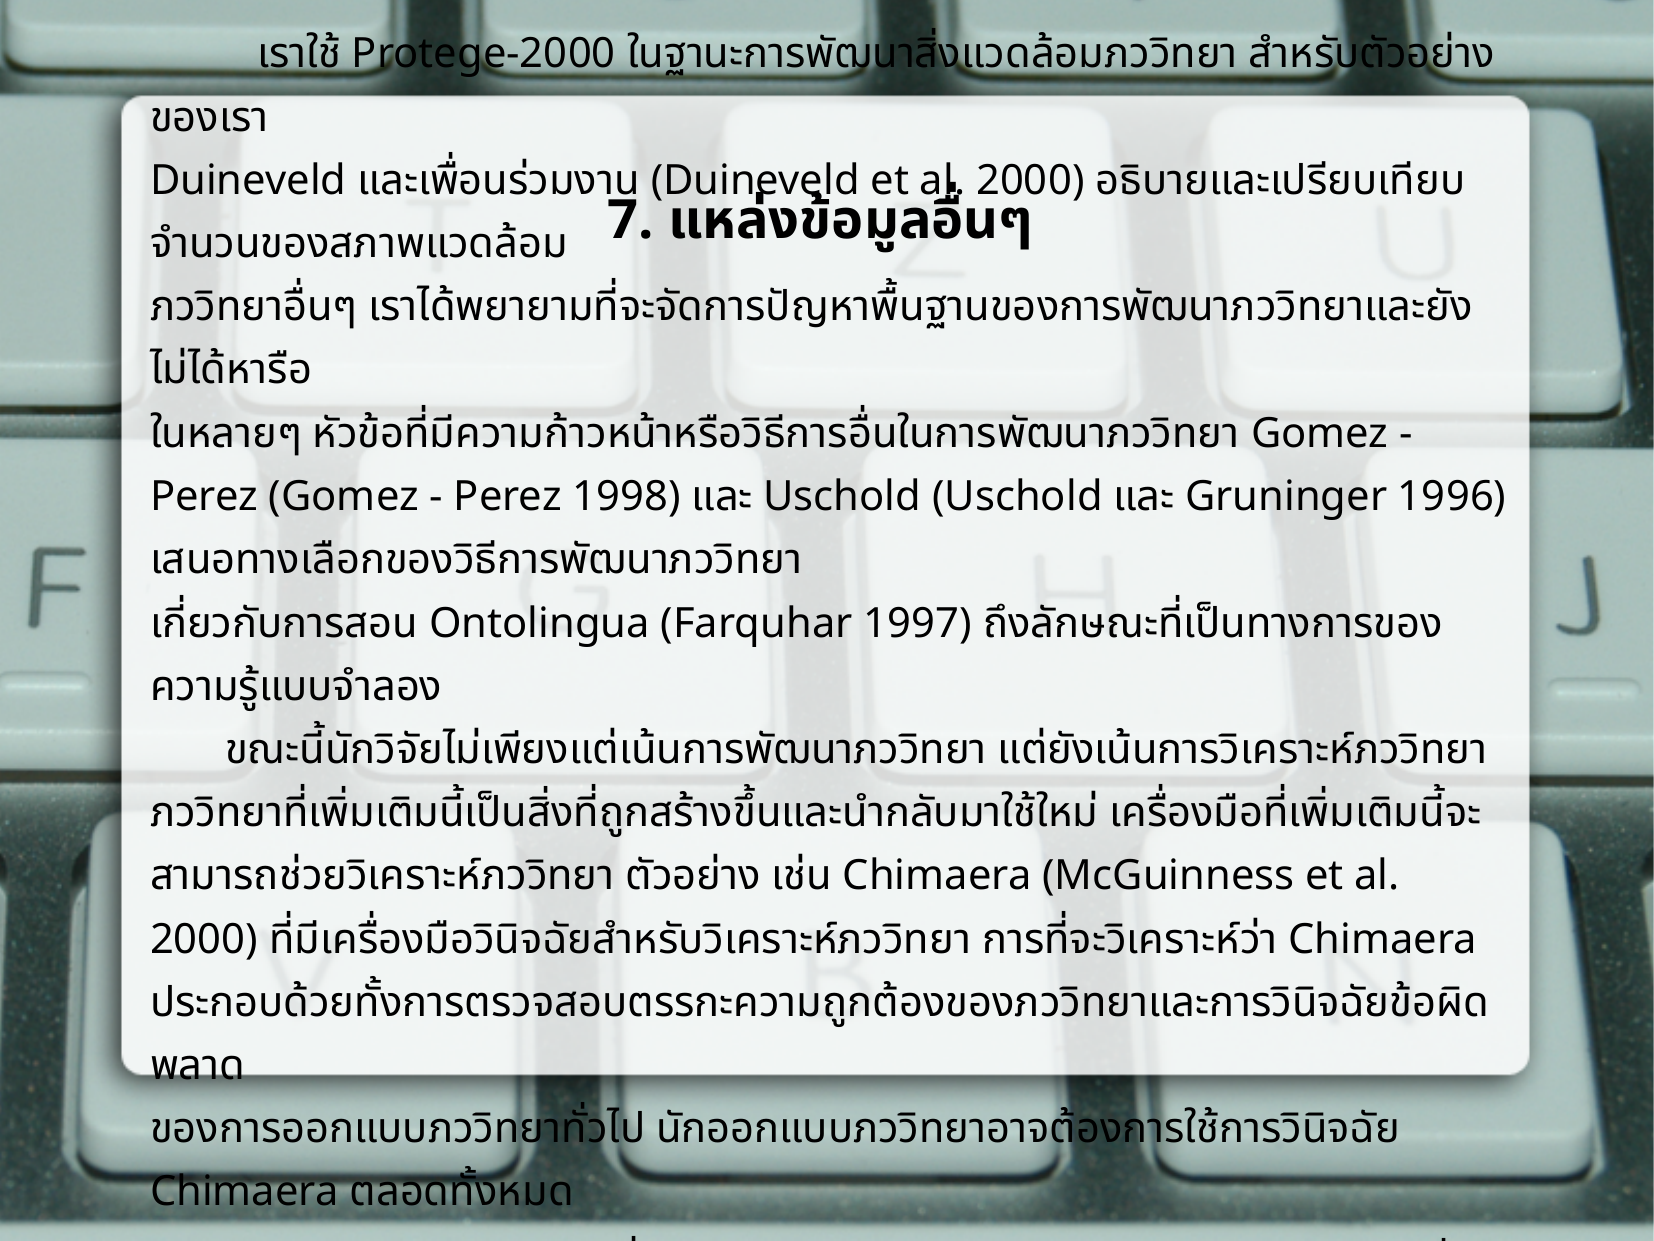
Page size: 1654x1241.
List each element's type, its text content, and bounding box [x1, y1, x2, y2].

picture [0, 0, 1654, 1241]
title 7. แหล่งข้อมูลอื่นๆ [135, 125, 1506, 318]
subtitle เราใช้ Protege-2000 ในฐานะการพัฒนาสิ่งแวดล้อมภววิทยา สำหรับตัวอย่างของเรา Duineveld และเพื่อนร่วมงาน (Duineveld et al. 2000) อธิบายและเปรียบเทียบจำนวนของสภาพแวดล้อม ภววิทยาอื่นๆ เราได้พยายามที่จะจัดการปัญหาพื้นฐานของการพัฒนาภววิทยาและยังไม่ได้หารือ ในหลายๆ หัวข้อที่มีความก้าวหน้าหรือวิธีการอื่นในการพัฒนาภววิทยา Gomez - Perez (Gomez - Perez 1998) และ Uschold (Uschold และ Gruninger 1996) เสนอทางเลือกของวิธีการพัฒนาภววิทยา เกี่ยวกับการสอน Ontolingua (Farquhar 1997) ถึงลักษณะที่เป็นทางการของความรู้แบบจำลอง ขณะนี้นักวิจัยไม่เพียงแต่เน้นการพัฒนาภววิทยา แต่ยังเน้นการวิเคราะห์ภววิทยา ภววิทยาที่เพิ่มเติมนี้เป็นสิ่งที่ถูกสร้างขึ้นและนำกลับมาใช้ใหม่ เครื่องมือที่เพิ่มเติมนี้จะสามารถช่วยวิเคราะห์ภววิทยา ตัวอย่าง เช่น Chimaera (McGuinness et al. 2000) ที่มีเครื่องมือวินิจฉัยสำหรับวิเคราะห์ภววิทยา การที่จะวิเคราะห์ว่า Chimaera ประกอบด้วยทั้งการตรวจสอบตรรกะความถูกต้องของภววิทยาและการวินิจฉัยข้อผิดพลาด ของการออกแบบภววิทยาทั่วไป นักออกแบบภววิทยาอาจต้องการใช้การวินิจฉัย Chimaera ตลอดทั้งหมด ในการค่อยๆ พัฒนาภววิทยาเพื่อกำหนดความสอดคล้องกับการสร้างแบบจำลองทั่วไป [150, 307, 1509, 1013]
